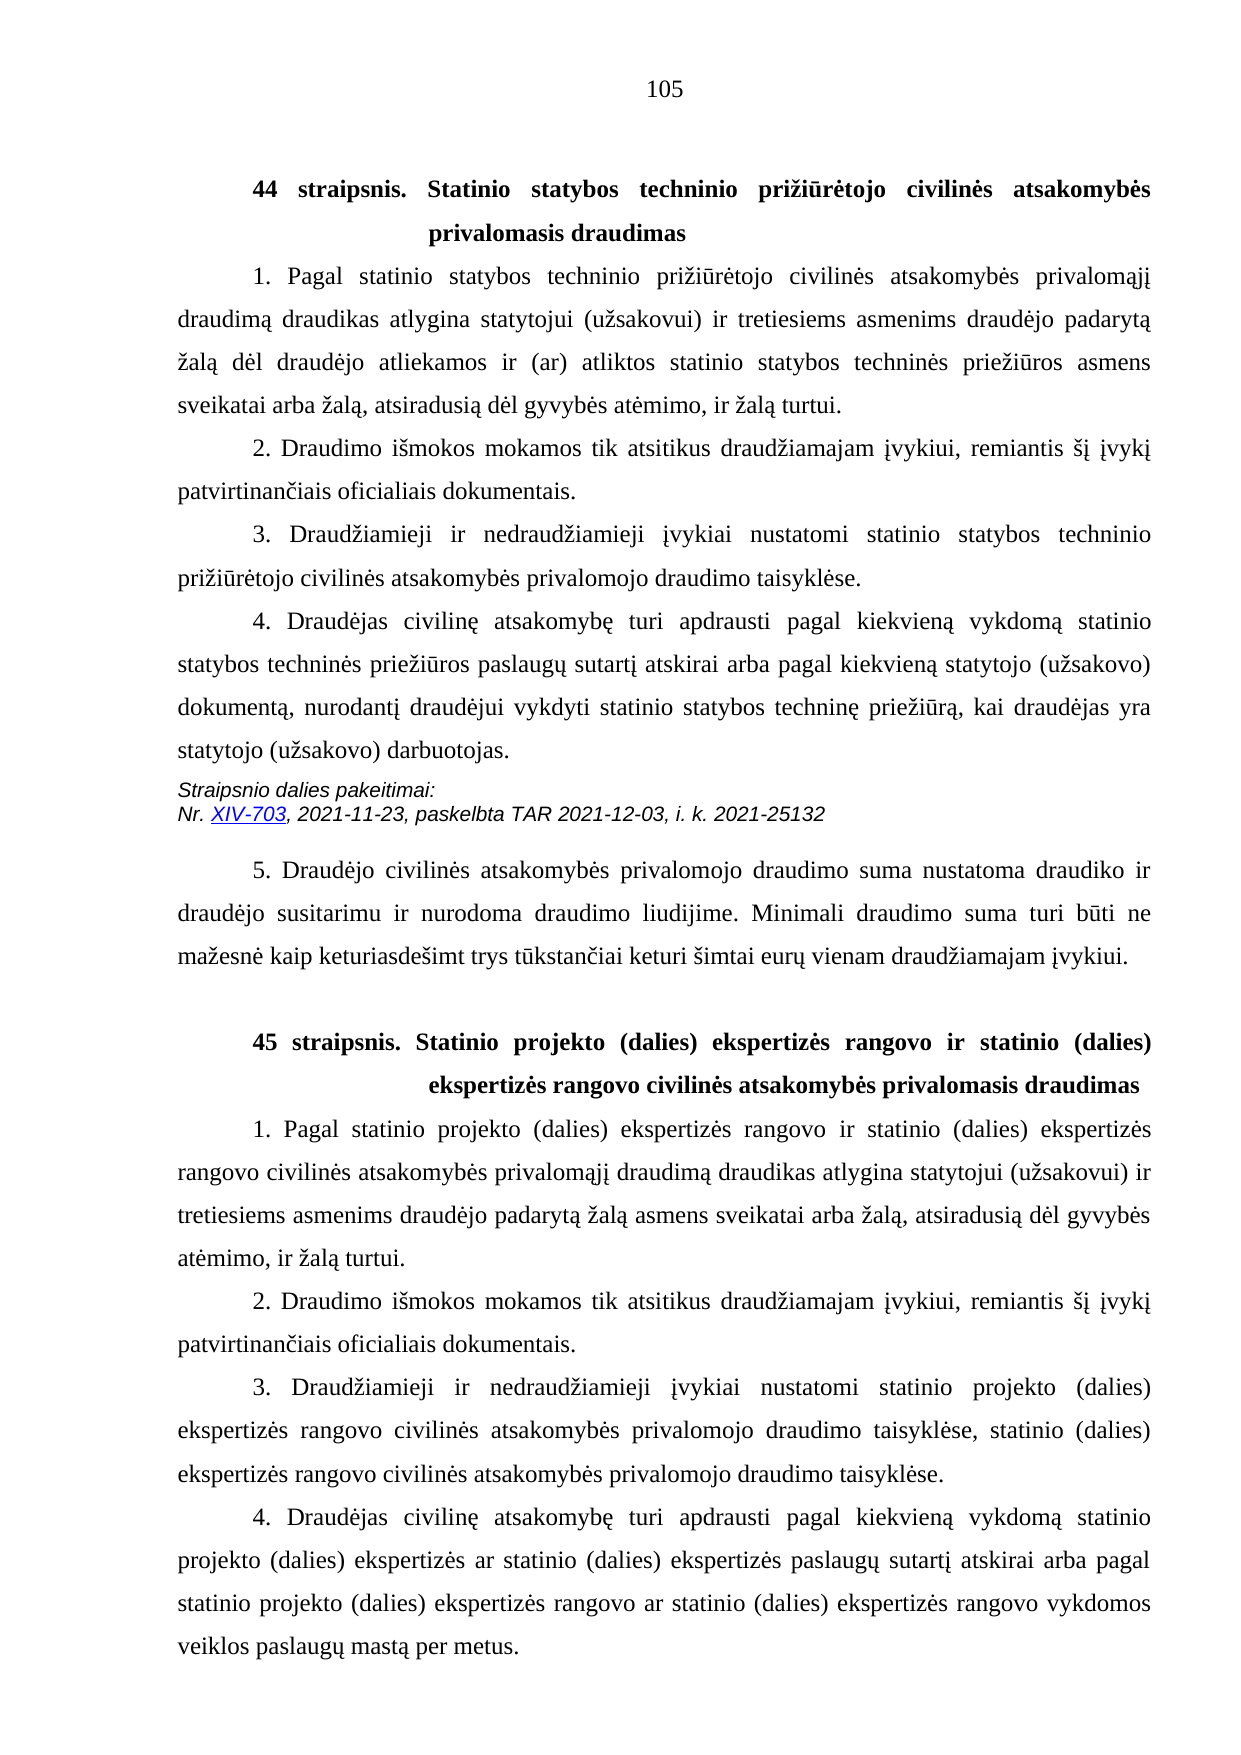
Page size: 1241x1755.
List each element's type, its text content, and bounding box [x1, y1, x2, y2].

text 4. Draudėjas civilinę atsakomybę turi apdrausti pagal kiekvieną vykdomą statinio projekto (dalies) ekspertizės ar statinio (dalies) ekspertizės paslaugų sutartį atskirai arba pagal statinio projekto (dalies) ekspertizės rangovo ar statinio (dalies) ekspertizės rangovo vykdomos veiklos paslaugų mastą per metus. [177, 1502, 1152, 1660]
text 2. Draudimo išmokos mokamos tik atsitikus draudžiamajam įvykiui, remiantis šį įvykį patvirtinančiais oficialiais dokumentais. [177, 433, 1152, 505]
text 1. Pagal statinio statybos techninio prižiūrėtojo civilinės atsakomybės privalomąjį draudimą draudikas atlygina statytojui (užsakovui) ir tretiesiems asmenims draudėjo padarytą žalą dėl draudėjo atliekamos ir (ar) atliktos statinio statybos techninės priežiūros asmens sveikatai arba žalą, atsiradusią dėl gyvybės atėmimo, ir žalą turtui. [177, 261, 1152, 419]
text 4. Draudėjas civilinę atsakomybę turi apdrausti pagal kiekvieną vykdomą statinio statybos techninės priežiūros paslaugų sutartį atskirai arba pagal kiekvieną statytojo (užsakovo) dokumentą, nurodantį draudėjui vykdyti statinio statybos techninę priežiūrą, kai draudėjas yra statytojo (užsakovo) darbuotojas. [177, 606, 1152, 764]
text 2. Draudimo išmokos mokamos tik atsitikus draudžiamajam įvykiui, remiantis šį įvykį patvirtinančiais oficialiais dokumentais. [177, 1286, 1152, 1358]
text 44 straipsnis. Statinio statybos techninio prižiūrėtojo civilinės atsakomybės privalomasis draudimas [252, 174, 1152, 246]
text Straipsnio dalies pakeitimai: [177, 778, 1152, 802]
text 3. Draudžiamieji ir nedraudžiamieji įvykiai nustatomi statinio projekto (dalies) ekspertizės rangovo civilinės atsakomybės privalomojo draudimo taisyklėse, statinio (dalies) ekspertizės rangovo civilinės atsakomybės privalomojo draudimo taisyklėse. [177, 1372, 1152, 1487]
text 3. Draudžiamieji ir nedraudžiamieji įvykiai nustatomi statinio statybos techninio prižiūrėtojo civilinės atsakomybės privalomojo draudimo taisyklėse. [177, 519, 1152, 591]
text 5. Draudėjo civilinės atsakomybės privalomojo draudimo suma nustatoma draudiko ir draudėjo susitarimu ir nurodoma draudimo liudijime. Minimali draudimo suma turi būti ne mažesnė kaip keturiasdešimt trys tūkstančiai keturi šimtai eurų vienam draudžiamajam įvykiui. [177, 855, 1152, 970]
text Nr. XIV-703, 2021-11-23, paskelbta TAR 2021-12-03, i. k. 2021-25132 [177, 802, 1152, 826]
text 1. Pagal statinio projekto (dalies) ekspertizės rangovo ir statinio (dalies) ekspertizės rangovo civilinės atsakomybės privalomąjį draudimą draudikas atlygina statytojui (užsakovui) ir tretiesiems asmenims draudėjo padarytą žalą asmens sveikatai arba žalą, atsiradusią dėl gyvybės atėmimo, ir žalą turtui. [177, 1114, 1152, 1272]
text 45 straipsnis. Statinio projekto (dalies) ekspertizės rangovo ir statinio (dalies) ekspertizės rangovo civilinės atsakomybės privalomasis draudimas [252, 1027, 1152, 1099]
